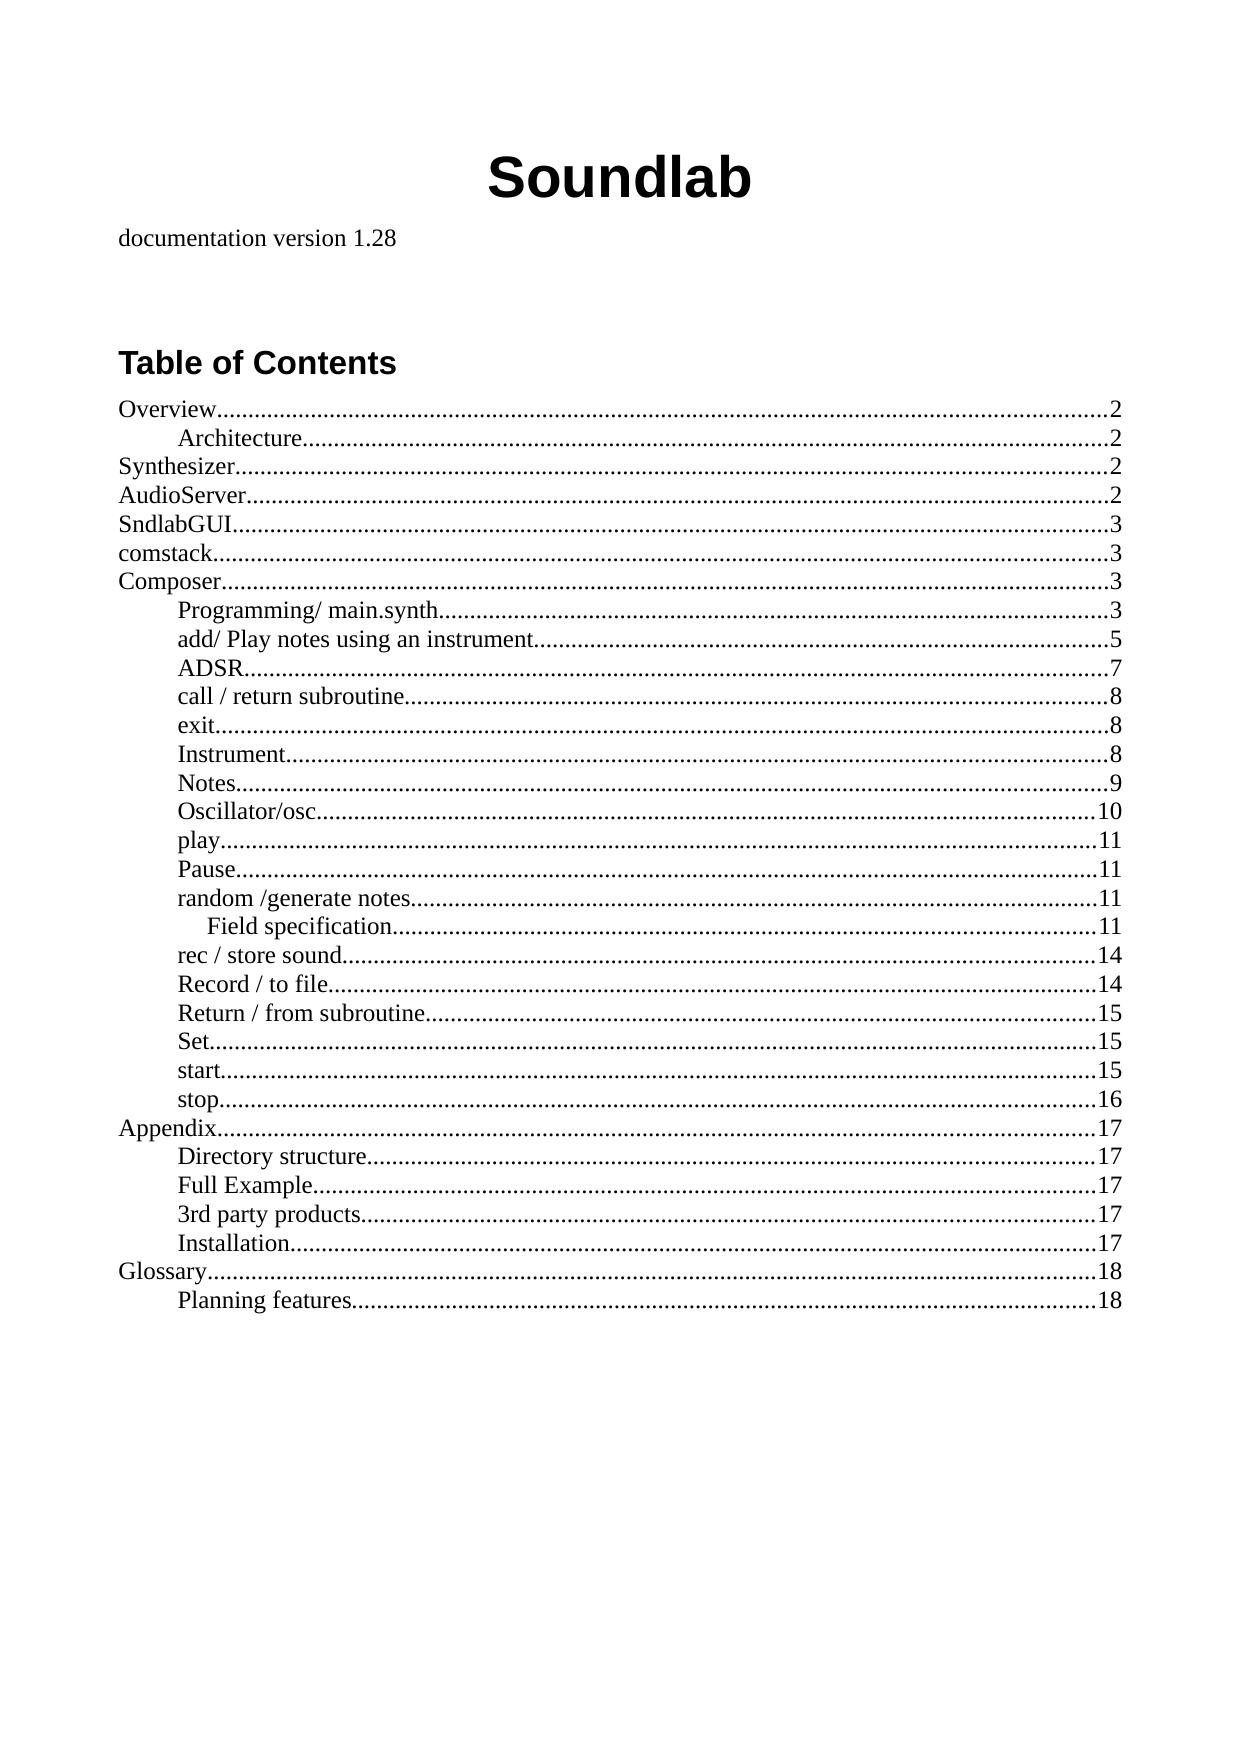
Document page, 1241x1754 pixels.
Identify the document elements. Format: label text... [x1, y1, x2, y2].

text Appendix 17 [118, 1113, 1122, 1141]
text random /generate notes 11 [177, 883, 1122, 911]
text Pause 11 [177, 854, 1122, 883]
text start 15 [177, 1055, 1122, 1084]
text Synthesizer 2 [118, 451, 1122, 480]
text Planning features 18 [177, 1285, 1122, 1314]
text Set 15 [177, 1026, 1122, 1055]
text Architecture 2 [177, 423, 1122, 451]
text AudioServer 2 [118, 480, 1122, 509]
text Glossary 18 [118, 1256, 1122, 1285]
text Oscillator/osc 10 [177, 796, 1122, 825]
text exit 8 [177, 710, 1122, 739]
text Field specification 11 [207, 911, 1122, 940]
text ADSR 7 [177, 653, 1122, 681]
text add/ Play notes using an instrument 5 [177, 624, 1122, 653]
text Installation 17 [177, 1228, 1122, 1256]
text 3rd party products 17 [177, 1199, 1122, 1228]
text rec / store sound 14 [177, 940, 1122, 969]
text Notes 9 [177, 768, 1122, 796]
text play 11 [177, 825, 1122, 854]
text Overview 2 [118, 394, 1122, 423]
text Composer 3 [118, 566, 1122, 595]
text Full Example 17 [177, 1170, 1122, 1199]
text Instrument 8 [177, 739, 1122, 768]
text Programming/ main.synth 3 [177, 595, 1122, 624]
text call / return subroutine 8 [177, 681, 1122, 710]
text Directory structure 17 [177, 1141, 1122, 1170]
text stop 16 [177, 1084, 1122, 1113]
title Soundlab [118, 143, 1122, 210]
text comstack 3 [118, 538, 1122, 566]
text Record / to file 14 [177, 969, 1122, 998]
text Return / from subroutine 15 [177, 998, 1122, 1026]
subtitle Table of Contents [118, 343, 1122, 381]
text SndlabGUI 3 [118, 509, 1122, 538]
text documentation version 1.28 [118, 223, 1122, 251]
